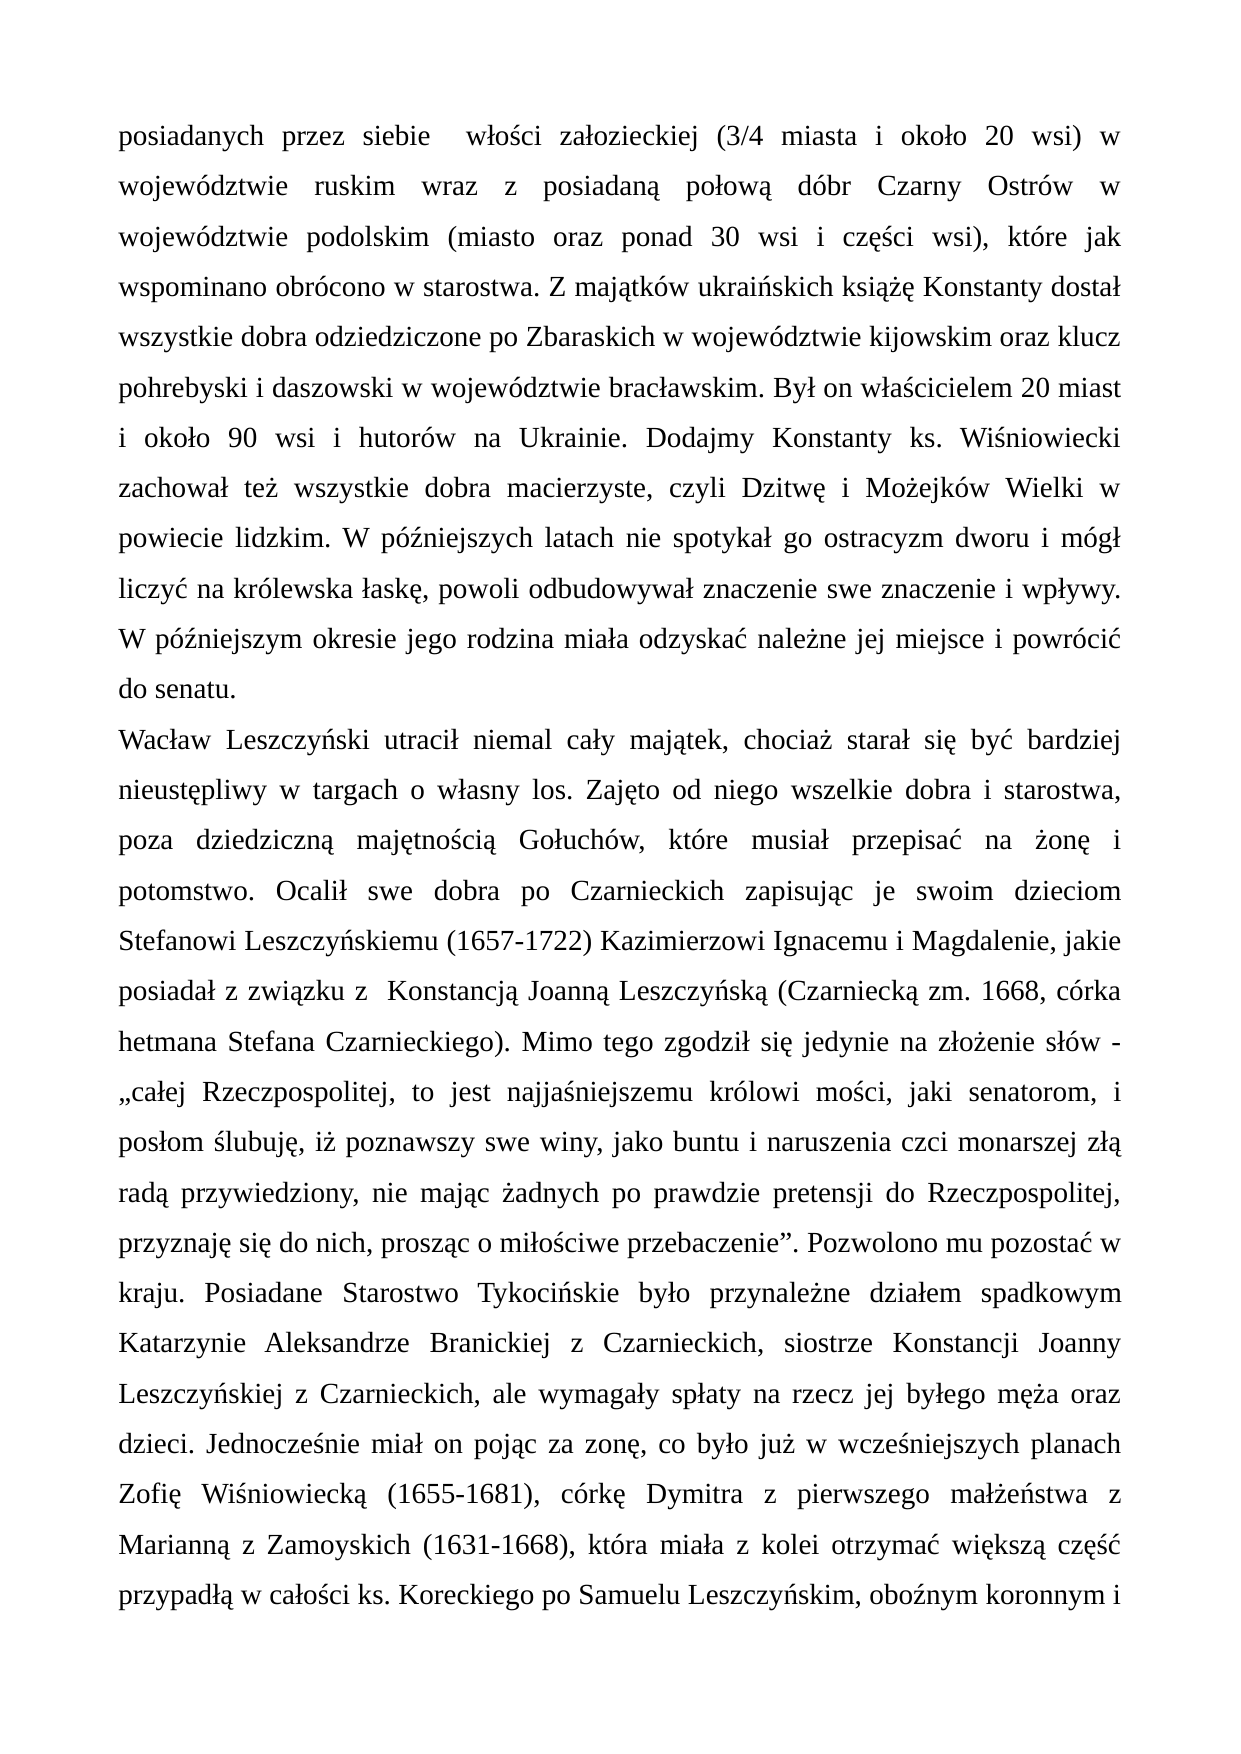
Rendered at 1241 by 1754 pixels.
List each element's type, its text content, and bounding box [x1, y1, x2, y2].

text posiadanych przez siebie włości załozieckiej (3/4 miasta i około 20 wsi) w województwie ruskim wraz z posiadaną połową dóbr Czarny Ostrów w województwie podolskim (miasto oraz ponad 30 wsi i części wsi), które jak wspominano obrócono w starostwa. Z majątków ukraińskich książę Konstanty dostał wszystkie dobra odziedziczone po Zbaraskich w województwie kijowskim oraz klucz pohrebyski i daszowski w województwie bracławskim. Był on właścicielem 20 miast i około 90 wsi i hutorów na Ukrainie. Dodajmy Konstanty ks. Wiśniowiecki zachował też wszystkie dobra macierzyste, czyli Dzitwę i Możejków Wielki w powiecie lidzkim. W późniejszych latach nie spotykał go ostracyzm dworu i mógł liczyć na królewska łaskę, powoli odbudowywał znaczenie swe znaczenie i wpływy. W późniejszym okresie jego rodzina miała odzyskać należne jej miejsce i powrócić do senatu. [118, 118, 1122, 705]
text Wacław Leszczyński utracił niemal cały majątek, chociaż starał się być bardziej nieustępliwy w targach o własny los. Zajęto od niego wszelkie dobra i starostwa, poza dziedziczną majętnością Gołuchów, które musiał przepisać na żonę i potomstwo. Ocalił swe dobra po Czarnieckich zapisując je swoim dzieciom Stefanowi Leszczyńskiemu (1657-1722) Kazimierzowi Ignacemu i Magdalenie, jakie posiadał z związku z Konstancją Joanną Leszczyńską (Czarniecką zm. 1668, córka hetmana Stefana Czarnieckiego). Mimo tego zgodził się jedynie na złożenie słów - „całej Rzeczpospolitej, to jest najjaśniejszemu królowi mości, jaki senatorom, i posłom ślubuję, iż poznawszy swe winy, jako buntu i naruszenia czci monarszej złą radą przywiedziony, nie mając żadnych po prawdzie pretensji do Rzeczpospolitej, przyznaję się do nich, prosząc o miłościwe przebaczenie”. Pozwolono mu pozostać w kraju. Posiadane Starostwo Tykocińskie było przynależne działem spadkowym Katarzynie Aleksandrze Branickiej z Czarnieckich, siostrze Konstancji Joanny Leszczyńskiej z Czarnieckich, ale wymagały spłaty na rzecz jej byłego męża oraz dzieci. Jednocześnie miał on pojąc za zonę, co było już w wcześniejszych planach Zofię Wiśniowiecką (1655-1681), córkę Dymitra z pierwszego małżeństwa z Marianną z Zamoyskich (1631-1668), która miała z kolei otrzymać większą część przypadłą w całości ks. Koreckiego po Samuelu Leszczyńskim, oboźnym koronnym i [118, 722, 1122, 1611]
